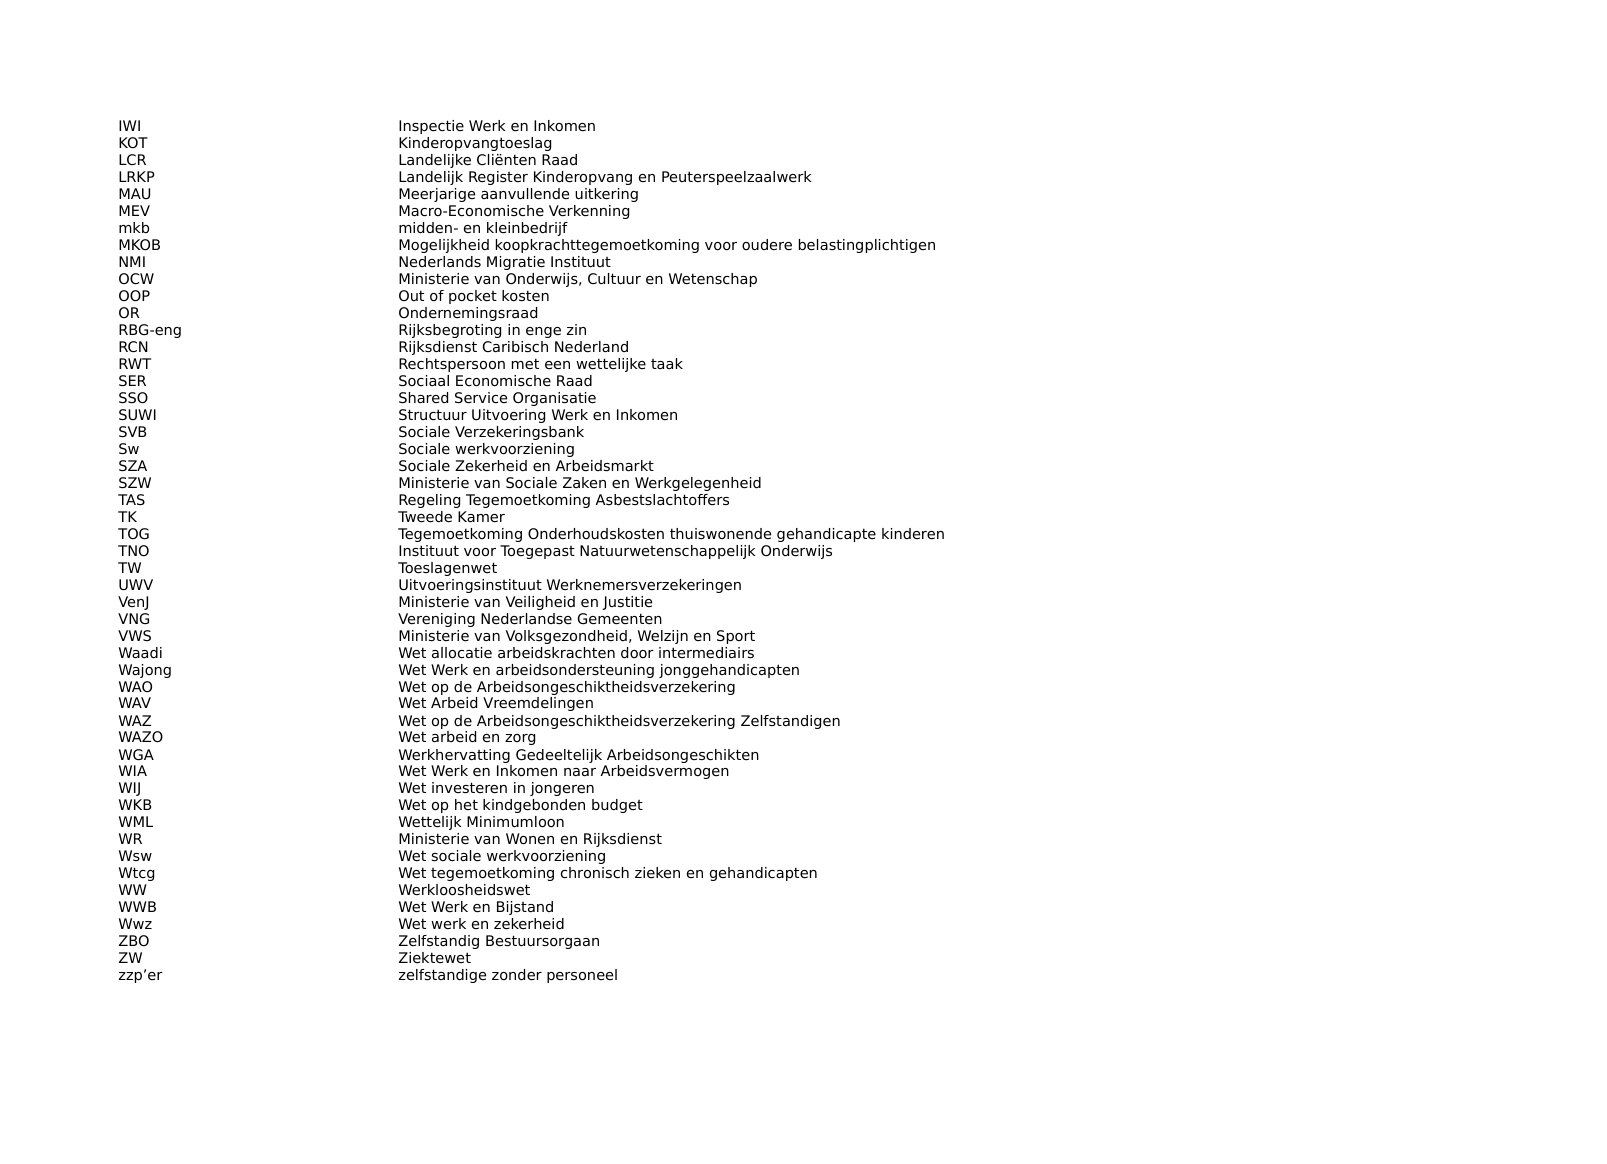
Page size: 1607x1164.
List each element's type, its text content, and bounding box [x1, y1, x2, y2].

table_cell WR [118, 831, 392, 848]
table_cell WIJ [118, 780, 392, 797]
table_cell zelfstandige zonder personeel [392, 967, 1488, 984]
table_cell Out of pocket kosten [392, 288, 1488, 305]
table_cell Inspectie Werk en Inkomen [392, 118, 1488, 135]
table_cell Instituut voor Toegepast Natuurwetenschappelijk Onderwijs [392, 543, 1488, 559]
table_cell Wet Arbeid Vreemdelingen [392, 695, 1488, 712]
table_cell WGA [118, 746, 392, 763]
table_cell OOP [118, 288, 392, 305]
table_cell Vereniging Nederlandse Gemeenten [392, 611, 1488, 627]
table_cell Wet op de Arbeidsongeschiktheidsverzekering Zelfstandigen [392, 713, 1488, 729]
table_cell WIA [118, 763, 392, 780]
table_cell midden- en kleinbedrijf [392, 220, 1488, 237]
table_cell Wet op de Arbeidsongeschiktheidsverzekering [392, 679, 1488, 695]
table_cell Ministerie van Wonen en Rijksdienst [392, 831, 1488, 848]
table_cell Meerjarige aanvullende uitkering [392, 186, 1488, 203]
table_cell UWV [118, 577, 392, 593]
table_cell Wet allocatie arbeidskrachten door intermediairs [392, 645, 1488, 661]
table_cell Sw [118, 441, 392, 458]
table_cell Wet arbeid en zorg [392, 729, 1488, 746]
table_cell VWS [118, 628, 392, 644]
table_cell Ministerie van Sociale Zaken en Werkgelegenheid [392, 475, 1488, 492]
table_cell Nederlands Migratie Instituut [392, 254, 1488, 271]
table_cell zzp’er [118, 967, 392, 984]
table_cell TK [118, 509, 392, 526]
table_cell SZA [118, 458, 392, 475]
table_cell SZW [118, 475, 392, 492]
table_cell Wet sociale werkvoorziening [392, 848, 1488, 865]
table_cell ZW [118, 950, 392, 967]
table_cell Wajong [118, 661, 392, 678]
table_cell WML [118, 814, 392, 831]
table_cell OR [118, 305, 392, 322]
table_cell Tweede Kamer [392, 509, 1488, 526]
table_cell Ministerie van Onderwijs, Cultuur en Wetenschap [392, 271, 1488, 288]
table_cell SSO [118, 390, 392, 407]
table_cell Wet investeren in jongeren [392, 780, 1488, 797]
table_cell Wet werk en zekerheid [392, 916, 1488, 933]
table_cell SUWI [118, 407, 392, 424]
table_cell Sociale Verzekeringsbank [392, 424, 1488, 441]
table_cell NMI [118, 254, 392, 271]
table_cell WAV [118, 695, 392, 712]
table_cell Tegemoetkoming Onderhoudskosten thuiswonende gehandicapte kinderen [392, 526, 1488, 543]
table_cell Rechtspersoon met een wettelijke taak [392, 356, 1488, 373]
table_cell RCN [118, 339, 392, 356]
table_cell RBG-eng [118, 322, 392, 339]
table_cell ZBO [118, 933, 392, 950]
table_cell Kinderopvangtoeslag [392, 135, 1488, 152]
table_cell SER [118, 373, 392, 390]
table_cell LCR [118, 152, 392, 169]
table_cell TOG [118, 526, 392, 543]
table_cell VNG [118, 611, 392, 627]
table_cell SVB [118, 424, 392, 441]
table_cell OCW [118, 271, 392, 288]
table_cell WW [118, 882, 392, 899]
table_cell LRKP [118, 169, 392, 186]
table_cell mkb [118, 220, 392, 237]
table_cell Waadi [118, 645, 392, 661]
table_cell Werkloosheidswet [392, 882, 1488, 899]
table_cell IWI [118, 118, 392, 135]
table_cell TAS [118, 492, 392, 509]
table_cell TNO [118, 543, 392, 559]
table_cell Toeslagenwet [392, 560, 1488, 577]
table_cell Wet tegemoetkoming chronisch zieken en gehandicapten [392, 865, 1488, 882]
table_cell Sociale werkvoorziening [392, 441, 1488, 458]
table_cell Landelijk Register Kinderopvang en Peuterspeelzaalwerk [392, 169, 1488, 186]
table_cell Ziektewet [392, 950, 1488, 967]
table_cell Ministerie van Volksgezondheid, Welzijn en Sport [392, 628, 1488, 644]
table_cell Zelfstandig Bestuursorgaan [392, 933, 1488, 950]
table_cell Wwz [118, 916, 392, 933]
table_cell Werkhervatting Gedeeltelijk Arbeidsongeschikten [392, 746, 1488, 763]
table_cell Rijksdienst Caribisch Nederland [392, 339, 1488, 356]
table_cell Rijksbegroting in enge zin [392, 322, 1488, 339]
table_cell MKOB [118, 237, 392, 254]
table_cell Ministerie van Veiligheid en Justitie [392, 594, 1488, 611]
table_cell Macro-Economische Verkenning [392, 203, 1488, 220]
table_cell Wet op het kindgebonden budget [392, 797, 1488, 814]
table_cell RWT [118, 356, 392, 373]
table_cell WWB [118, 899, 392, 916]
table_cell MAU [118, 186, 392, 203]
table_cell Ondernemingsraad [392, 305, 1488, 322]
table_cell WAZ [118, 713, 392, 729]
table_cell TW [118, 560, 392, 577]
table_cell Structuur Uitvoering Werk en Inkomen [392, 407, 1488, 424]
table_cell Sociale Zekerheid en Arbeidsmarkt [392, 458, 1488, 475]
table_cell Sociaal Economische Raad [392, 373, 1488, 390]
table_cell Shared Service Organisatie [392, 390, 1488, 407]
table_cell Wet Werk en Inkomen naar Arbeidsvermogen [392, 763, 1488, 780]
table_cell WAO [118, 679, 392, 695]
table_cell Mogelijkheid koopkrachttegemoetkoming voor oudere belastingplichtigen [392, 237, 1488, 254]
table_cell Regeling Tegemoetkoming Asbestslachtoffers [392, 492, 1488, 509]
table_cell Wsw [118, 848, 392, 865]
table_cell Wtcg [118, 865, 392, 882]
table_cell Uitvoeringsinstituut Werknemersverzekeringen [392, 577, 1488, 593]
table_cell KOT [118, 135, 392, 152]
table_cell Landelijke Cliënten Raad [392, 152, 1488, 169]
table_cell WKB [118, 797, 392, 814]
table_cell Wet Werk en Bijstand [392, 899, 1488, 916]
table_cell Wettelijk Minimumloon [392, 814, 1488, 831]
table_cell MEV [118, 203, 392, 220]
table_cell VenJ [118, 594, 392, 611]
table_cell Wet Werk en arbeidsondersteuning jonggehandicapten [392, 661, 1488, 678]
table_cell WAZO [118, 729, 392, 746]
